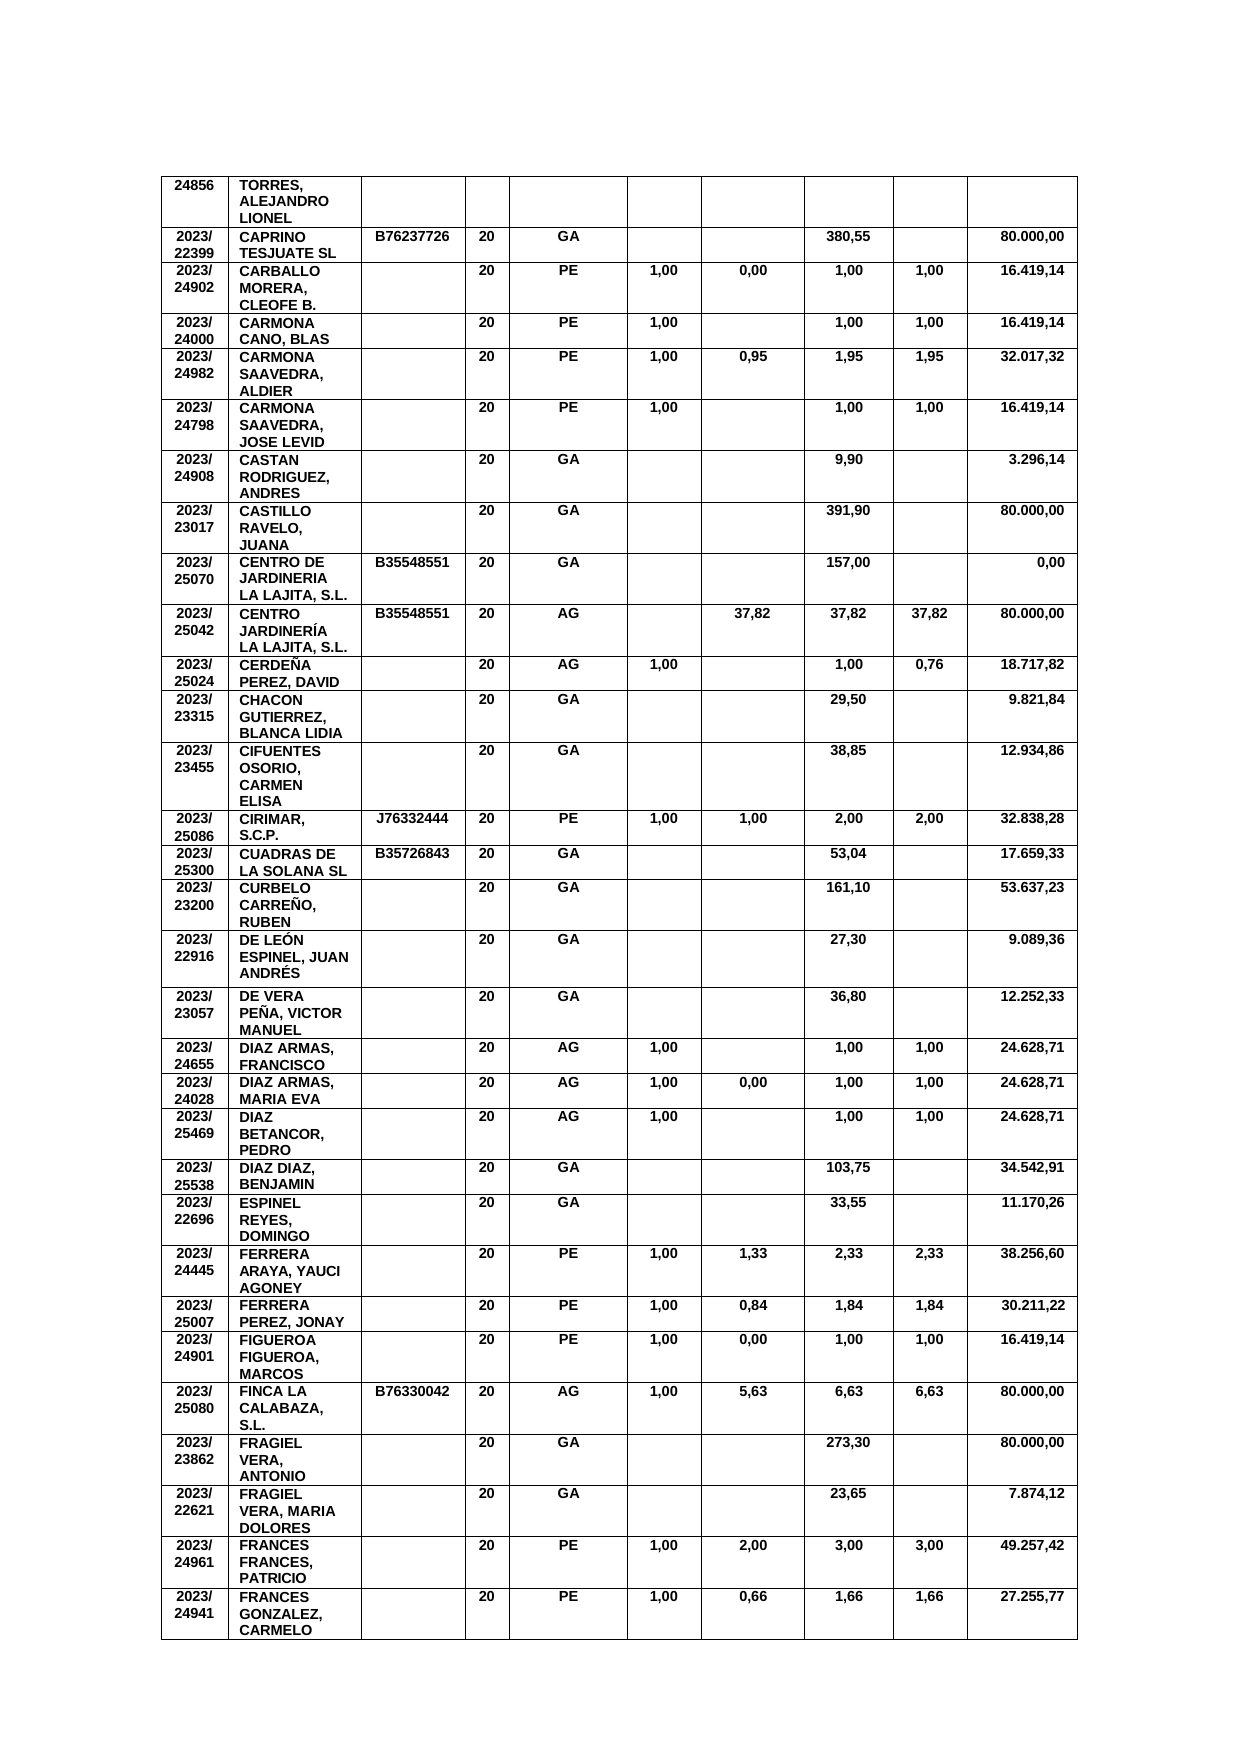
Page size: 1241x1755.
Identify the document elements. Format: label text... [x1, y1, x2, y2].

table_cell 2023/ 25070 [162, 554, 228, 604]
table_cell 12.252,33 [968, 988, 1077, 1038]
table_cell [702, 988, 804, 1038]
table_cell [628, 605, 701, 656]
table_cell 24.628,71 [968, 1039, 1077, 1073]
table_cell PE [510, 314, 627, 348]
table_cell DIAZ ARMAS, MARIA EVA [229, 1074, 361, 1107]
table_header 24856 [162, 177, 228, 227]
table_cell [894, 743, 967, 810]
table_cell [362, 1074, 465, 1107]
table_cell CHACON GUTIERREZ, BLANCA LIDIA [229, 691, 361, 742]
table_cell CENTRO DE JARDINERIA LA LAJITA, S.L. [229, 554, 361, 604]
table_cell 20 [466, 880, 509, 930]
table_cell FRAGIEL VERA, MARIA DOLORES [229, 1486, 361, 1536]
table_cell [702, 1160, 804, 1193]
table_cell 20 [466, 263, 509, 313]
table_cell [362, 1297, 465, 1331]
table_cell 1,84 [805, 1297, 893, 1331]
table_cell [702, 1039, 804, 1073]
table_cell 1,00 [805, 1039, 893, 1073]
table_cell [702, 400, 804, 450]
table_cell DIAZ ARMAS, FRANCISCO [229, 1039, 361, 1073]
table_cell 2023/ 25086 [162, 811, 228, 844]
table_cell 20 [466, 349, 509, 399]
table_cell 1,00 [805, 657, 893, 690]
table_header [894, 177, 967, 227]
table_cell PE [510, 1246, 627, 1296]
table_cell GA [510, 988, 627, 1038]
table_cell FERRERA ARAYA, YAUCI AGONEY [229, 1246, 361, 1296]
table_cell 20 [466, 400, 509, 450]
table_cell CENTRO JARDINERÍA LA LAJITA, S.L. [229, 605, 361, 656]
table_cell 7.874,12 [968, 1486, 1077, 1536]
table_cell 1,00 [894, 1332, 967, 1382]
table_cell 2023/ 24941 [162, 1589, 228, 1639]
table_cell [894, 1160, 967, 1193]
table_cell GA [510, 931, 627, 987]
table_header [628, 177, 701, 227]
table_cell [894, 880, 967, 930]
table_cell GA [510, 228, 627, 262]
table_cell 3,00 [805, 1537, 893, 1587]
table_cell GA [510, 880, 627, 930]
table_cell 20 [466, 451, 509, 502]
table_cell 1,00 [628, 1332, 701, 1382]
table_cell 2023/ 23455 [162, 743, 228, 810]
table_cell [894, 1486, 967, 1536]
table_cell PE [510, 1297, 627, 1331]
table_cell J76332444 [362, 811, 465, 844]
table_cell [702, 228, 804, 262]
table_cell CARMONA SAAVEDRA, ALDIER [229, 349, 361, 399]
table_cell 20 [466, 605, 509, 656]
table_cell [702, 931, 804, 987]
table_cell 2,00 [894, 811, 967, 844]
table_cell 5,63 [702, 1383, 804, 1433]
table_cell 2,00 [702, 1537, 804, 1587]
table_cell [628, 743, 701, 810]
table_cell [628, 988, 701, 1038]
table_cell 3,00 [894, 1537, 967, 1587]
table_cell 49.257,42 [968, 1537, 1077, 1587]
table_cell 2023/ 25007 [162, 1297, 228, 1331]
table_cell [894, 1435, 967, 1485]
table_cell 391,90 [805, 503, 893, 553]
table_cell CARMONA CANO, BLAS [229, 314, 361, 348]
table_cell 2,33 [805, 1246, 893, 1296]
table_cell [362, 1435, 465, 1485]
table_cell CARBALLO MORERA, CLEOFE B. [229, 263, 361, 313]
table_cell 2023/ 22621 [162, 1486, 228, 1536]
table_cell CURBELO CARREÑO, RUBEN [229, 880, 361, 930]
table_cell 1,00 [628, 263, 701, 313]
table_cell GA [510, 1195, 627, 1245]
table_cell 18.717,82 [968, 657, 1077, 690]
table_cell 29,50 [805, 691, 893, 742]
table_cell PE [510, 263, 627, 313]
table_cell 20 [466, 1486, 509, 1536]
table_cell AG [510, 1383, 627, 1433]
table_header [362, 177, 465, 227]
table_cell 20 [466, 1160, 509, 1193]
table_cell 2023/ 24902 [162, 263, 228, 313]
table_cell 20 [466, 657, 509, 690]
table_cell [702, 743, 804, 810]
table_cell [702, 503, 804, 553]
table_cell 1,00 [805, 1332, 893, 1382]
table_cell [894, 988, 967, 1038]
table_cell 1,00 [628, 400, 701, 450]
table_cell PE [510, 1537, 627, 1587]
table_cell CARMONA SAAVEDRA, JOSE LEVID [229, 400, 361, 450]
table_cell 9,90 [805, 451, 893, 502]
table_cell FERRERA PEREZ, JONAY [229, 1297, 361, 1331]
table_cell 0,95 [702, 349, 804, 399]
table_cell [894, 846, 967, 879]
table_cell [362, 314, 465, 348]
table_header [968, 177, 1077, 227]
table_cell 16.419,14 [968, 400, 1077, 450]
table_cell 24.628,71 [968, 1109, 1077, 1159]
table_cell 20 [466, 846, 509, 879]
table_cell [894, 503, 967, 553]
table_cell 33,55 [805, 1195, 893, 1245]
table_cell [362, 1486, 465, 1536]
table_cell [628, 931, 701, 987]
table_cell 37,82 [894, 605, 967, 656]
table_cell 6,63 [894, 1383, 967, 1433]
table_cell 2023/ 24028 [162, 1074, 228, 1107]
table_cell CASTAN RODRIGUEZ, ANDRES [229, 451, 361, 502]
table_cell [628, 451, 701, 502]
table_cell GA [510, 451, 627, 502]
table_cell [362, 1589, 465, 1639]
table_cell 2,00 [805, 811, 893, 844]
table_cell B76330042 [362, 1383, 465, 1433]
table_cell 2023/ 24000 [162, 314, 228, 348]
table_cell GA [510, 743, 627, 810]
table_cell [628, 846, 701, 879]
table_cell [362, 451, 465, 502]
table_cell 20 [466, 228, 509, 262]
table_cell [362, 263, 465, 313]
table_cell 20 [466, 691, 509, 742]
table_cell 20 [466, 314, 509, 348]
table_cell 1,00 [805, 263, 893, 313]
table_cell 0,76 [894, 657, 967, 690]
table_cell 1,00 [628, 314, 701, 348]
table_cell 30.211,22 [968, 1297, 1077, 1331]
table_cell AG [510, 605, 627, 656]
table_cell 0,84 [702, 1297, 804, 1331]
table_cell 0,00 [702, 1074, 804, 1107]
table_cell 20 [466, 554, 509, 604]
table_cell FRANCES GONZALEZ, CARMELO [229, 1589, 361, 1639]
table_cell 1,00 [628, 349, 701, 399]
table_cell 2023/ 22916 [162, 931, 228, 987]
table_cell [362, 880, 465, 930]
table_cell 103,75 [805, 1160, 893, 1193]
table_cell 3.296,14 [968, 451, 1077, 502]
table_cell [362, 743, 465, 810]
table_header [805, 177, 893, 227]
table_cell GA [510, 1486, 627, 1536]
table_cell CAPRINO TESJUATE SL [229, 228, 361, 262]
table_cell CIRIMAR, S.C.P. [229, 811, 361, 844]
table_cell 1,00 [628, 1297, 701, 1331]
table_cell 38.256,60 [968, 1246, 1077, 1296]
table_cell 0,00 [702, 1332, 804, 1382]
table_cell [362, 931, 465, 987]
table_cell B76237726 [362, 228, 465, 262]
table_header [702, 177, 804, 227]
table_cell [362, 400, 465, 450]
table_cell 20 [466, 811, 509, 844]
table_cell 2023/ 23057 [162, 988, 228, 1038]
table_cell [628, 554, 701, 604]
table_cell 161,10 [805, 880, 893, 930]
table_cell 2023/ 24908 [162, 451, 228, 502]
table_cell GA [510, 1435, 627, 1485]
table_cell FINCA LA CALABAZA, S.L. [229, 1383, 361, 1433]
table_cell 1,00 [628, 1246, 701, 1296]
table_cell B35548551 [362, 605, 465, 656]
table_cell 32.017,32 [968, 349, 1077, 399]
table_cell 20 [466, 988, 509, 1038]
table_cell GA [510, 691, 627, 742]
table_cell [894, 1195, 967, 1245]
table_cell [628, 503, 701, 553]
table_cell 20 [466, 1039, 509, 1073]
table_cell 1,00 [628, 1109, 701, 1159]
table_cell 1,00 [805, 1109, 893, 1159]
table_cell 20 [466, 1589, 509, 1639]
table_cell DE VERA PEÑA, VICTOR MANUEL [229, 988, 361, 1038]
table_cell 27.255,77 [968, 1589, 1077, 1639]
table_cell 2023/ 24961 [162, 1537, 228, 1587]
table_cell [362, 1039, 465, 1073]
table_cell DE LEÓN ESPINEL, JUAN ANDRÉS [229, 931, 361, 987]
table_cell B35726843 [362, 846, 465, 879]
table_cell FIGUEROA FIGUEROA, MARCOS [229, 1332, 361, 1382]
table_cell 16.419,14 [968, 314, 1077, 348]
table_cell 20 [466, 1435, 509, 1485]
table_cell 1,00 [894, 1039, 967, 1073]
table_cell 1,00 [628, 1039, 701, 1073]
table_cell 0,66 [702, 1589, 804, 1639]
table_cell 24.628,71 [968, 1074, 1077, 1107]
table_cell GA [510, 846, 627, 879]
table_cell [628, 691, 701, 742]
table_cell 1,00 [628, 811, 701, 844]
table_cell FRANCES FRANCES, PATRICIO [229, 1537, 361, 1587]
table_cell 1,00 [894, 1109, 967, 1159]
table_cell [628, 880, 701, 930]
table_cell 80.000,00 [968, 605, 1077, 656]
table_cell 1,00 [805, 400, 893, 450]
table_cell 9.089,36 [968, 931, 1077, 987]
table_cell 1,95 [894, 349, 967, 399]
table_cell [702, 1486, 804, 1536]
table_cell 2023/ 24901 [162, 1332, 228, 1382]
table_cell 20 [466, 1109, 509, 1159]
table_cell 2,33 [894, 1246, 967, 1296]
table_cell 32.838,28 [968, 811, 1077, 844]
table_cell 1,00 [628, 1383, 701, 1433]
table_cell 1,95 [805, 349, 893, 399]
table_cell [628, 1195, 701, 1245]
table_cell 20 [466, 1195, 509, 1245]
table_cell 34.542,91 [968, 1160, 1077, 1193]
table_cell [628, 1486, 701, 1536]
table_cell [702, 554, 804, 604]
table_cell [702, 880, 804, 930]
table_cell [362, 349, 465, 399]
table_cell 2023/ 25469 [162, 1109, 228, 1159]
table_cell 2023/ 23862 [162, 1435, 228, 1485]
table_cell 80.000,00 [968, 1435, 1077, 1485]
table_cell 2023/ 25300 [162, 846, 228, 879]
table_header [466, 177, 509, 227]
table_cell ESPINEL REYES, DOMINGO [229, 1195, 361, 1245]
table_cell [362, 1332, 465, 1382]
table_cell 53.637,23 [968, 880, 1077, 930]
table_cell [894, 931, 967, 987]
table_cell CUADRAS DE LA SOLANA SL [229, 846, 361, 879]
table_cell 17.659,33 [968, 846, 1077, 879]
table_cell 1,84 [894, 1297, 967, 1331]
table_cell AG [510, 1039, 627, 1073]
table_cell 2023/ 24982 [162, 349, 228, 399]
table_cell [362, 1195, 465, 1245]
table_cell 2023/ 23200 [162, 880, 228, 930]
table_cell 0,00 [702, 263, 804, 313]
table_cell 2023/ 23017 [162, 503, 228, 553]
table_cell PE [510, 349, 627, 399]
table_cell 38,85 [805, 743, 893, 810]
table_cell DIAZ DIAZ, BENJAMIN [229, 1160, 361, 1193]
table_cell [362, 691, 465, 742]
table_cell 1,00 [894, 1074, 967, 1107]
table_cell [702, 691, 804, 742]
table_cell PE [510, 811, 627, 844]
table_cell 1,33 [702, 1246, 804, 1296]
table_cell 27,30 [805, 931, 893, 987]
table_cell 1,66 [894, 1589, 967, 1639]
table_cell [362, 657, 465, 690]
table_cell 11.170,26 [968, 1195, 1077, 1245]
table_cell [362, 1246, 465, 1296]
table_cell 2023/ 23315 [162, 691, 228, 742]
table_cell [702, 1195, 804, 1245]
table_cell AG [510, 1074, 627, 1107]
table_cell 2023/ 22696 [162, 1195, 228, 1245]
table_cell [702, 451, 804, 502]
table_cell [362, 503, 465, 553]
table_cell 16.419,14 [968, 1332, 1077, 1382]
table_cell 2023/ 24798 [162, 400, 228, 450]
table_cell AG [510, 1109, 627, 1159]
table_cell 20 [466, 1537, 509, 1587]
table_cell 2023/ 25080 [162, 1383, 228, 1433]
table_cell 2023/ 25042 [162, 605, 228, 656]
table_cell [362, 1160, 465, 1193]
table_cell 1,00 [628, 1589, 701, 1639]
table_cell [628, 228, 701, 262]
table_cell 53,04 [805, 846, 893, 879]
table_cell 157,00 [805, 554, 893, 604]
table_cell [628, 1160, 701, 1193]
table_cell 1,00 [894, 400, 967, 450]
table_cell 2023/ 22399 [162, 228, 228, 262]
table_cell 16.419,14 [968, 263, 1077, 313]
table_cell DIAZ BETANCOR, PEDRO [229, 1109, 361, 1159]
table_cell 6,63 [805, 1383, 893, 1433]
table_cell 80.000,00 [968, 503, 1077, 553]
table_cell PE [510, 1332, 627, 1382]
table_cell 80.000,00 [968, 1383, 1077, 1433]
table_cell [362, 1109, 465, 1159]
table_cell 2023/ 24445 [162, 1246, 228, 1296]
table_cell 1,00 [628, 657, 701, 690]
table_cell PE [510, 400, 627, 450]
table_cell CIFUENTES OSORIO, CARMEN ELISA [229, 743, 361, 810]
table_cell 1,00 [894, 263, 967, 313]
table_cell PE [510, 1589, 627, 1639]
table_cell 20 [466, 1332, 509, 1382]
table_cell 23,65 [805, 1486, 893, 1536]
table_cell CASTILLO RAVELO, JUANA [229, 503, 361, 553]
table_cell 1,66 [805, 1589, 893, 1639]
table_cell 1,00 [628, 1537, 701, 1587]
table_cell AG [510, 657, 627, 690]
table_header TORRES, ALEJANDRO LIONEL [229, 177, 361, 227]
table_cell 9.821,84 [968, 691, 1077, 742]
table_cell [894, 228, 967, 262]
table_cell 0,00 [968, 554, 1077, 604]
table_cell 2023/ 25024 [162, 657, 228, 690]
table_cell 20 [466, 1297, 509, 1331]
table_cell GA [510, 1160, 627, 1193]
table_header [510, 177, 627, 227]
table_cell 20 [466, 1246, 509, 1296]
table_cell [702, 314, 804, 348]
table_cell 2023/ 24655 [162, 1039, 228, 1073]
table_cell [702, 1435, 804, 1485]
table_cell 20 [466, 743, 509, 810]
table_cell 1,00 [894, 314, 967, 348]
table_cell 20 [466, 1074, 509, 1107]
table_cell 1,00 [805, 1074, 893, 1107]
table_cell [894, 554, 967, 604]
table_cell 380,55 [805, 228, 893, 262]
table_cell 20 [466, 931, 509, 987]
table_cell FRAGIEL VERA, ANTONIO [229, 1435, 361, 1485]
table_cell [702, 657, 804, 690]
table_cell 37,82 [702, 605, 804, 656]
table_cell [702, 846, 804, 879]
table_cell 273,30 [805, 1435, 893, 1485]
table_cell 1,00 [628, 1074, 701, 1107]
table_cell [362, 988, 465, 1038]
table_cell [362, 1537, 465, 1587]
table_cell 36,80 [805, 988, 893, 1038]
table_cell 80.000,00 [968, 228, 1077, 262]
table_cell [894, 451, 967, 502]
table_cell CERDEÑA PEREZ, DAVID [229, 657, 361, 690]
table_cell [894, 691, 967, 742]
table_cell 1,00 [702, 811, 804, 844]
table_cell 2023/ 25538 [162, 1160, 228, 1193]
table_cell 12.934,86 [968, 743, 1077, 810]
table_cell [702, 1109, 804, 1159]
table_cell [628, 1435, 701, 1485]
table_cell GA [510, 554, 627, 604]
table_cell 20 [466, 1383, 509, 1433]
table_cell 37,82 [805, 605, 893, 656]
table_cell 20 [466, 503, 509, 553]
table_cell B35548551 [362, 554, 465, 604]
table_cell GA [510, 503, 627, 553]
table_cell 1,00 [805, 314, 893, 348]
